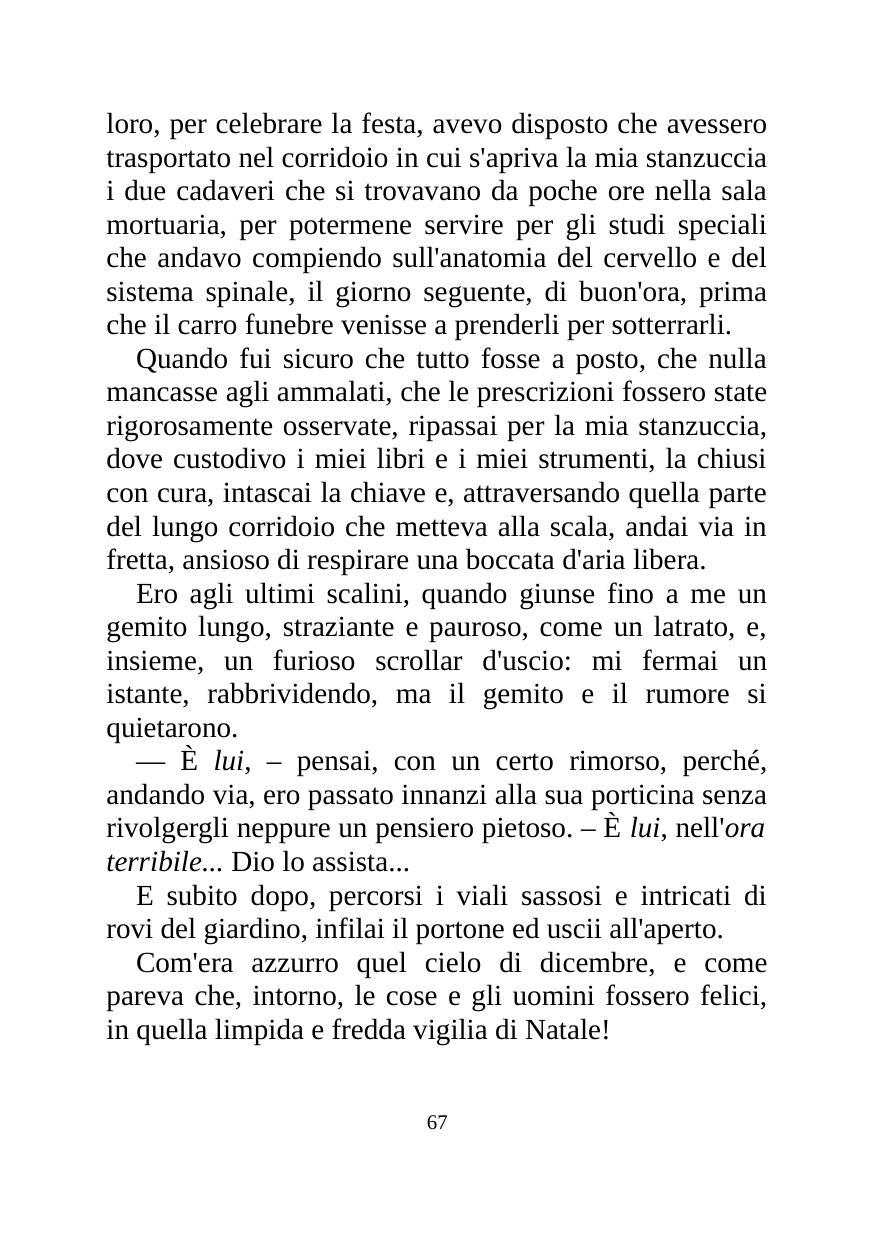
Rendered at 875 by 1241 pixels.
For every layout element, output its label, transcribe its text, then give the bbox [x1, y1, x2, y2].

text loro, per celebrare la festa, avevo disposto che avessero trasportato nel corridoio in cui s'apriva la mia stanzuccia i due cadaveri che si trovavano da poche ore nella sala mortuaria, per potermene servire per gli studi speciali che andavo compiendo sull'anatomia del cervello e del sistema spinale, il giorno seguente, di buon'ora, prima che il carro funebre venisse a prenderli per sotterrarli. [106, 106, 768, 341]
text Ero agli ultimi scalini, quando giunse fino a me un gemito lungo, straziante e pauroso, come un latrato, e, insieme, un furioso scrollar d'uscio: mi fermai un istante, rabbrividendo, ma il gemito e il rumore si quietarono. [106, 576, 768, 743]
text — È lui, – pensai, con un certo rimorso, perché, andando via, ero passato innanzi alla sua porticina senza rivolgergli neppure un pensiero pietoso. – È lui, nell'ora terribile... Dio lo assista... [106, 743, 768, 878]
text Quando fui sicuro che tutto fosse a posto, che nulla mancasse agli ammalati, che le prescrizioni fossero state rigorosamente osservate, ripassai per la mia stanzuccia, dove custodivo i miei libri e i miei strumenti, la chiusi con cura, intascai la chiave e, attraversando quella parte del lungo corridoio che metteva alla scala, andai via in fretta, ansioso di respirare una boccata d'aria libera. [106, 341, 768, 576]
text E subito dopo, percorsi i viali sassosi e intricati di rovi del giardino, infilai il portone ed uscii all'aperto. [106, 878, 768, 945]
text Com'era azzurro quel cielo di dicembre, e come pareva che, intorno, le cose e gli uomini fossero felici, in quella limpida e fredda vigilia di Natale! [106, 945, 768, 1045]
